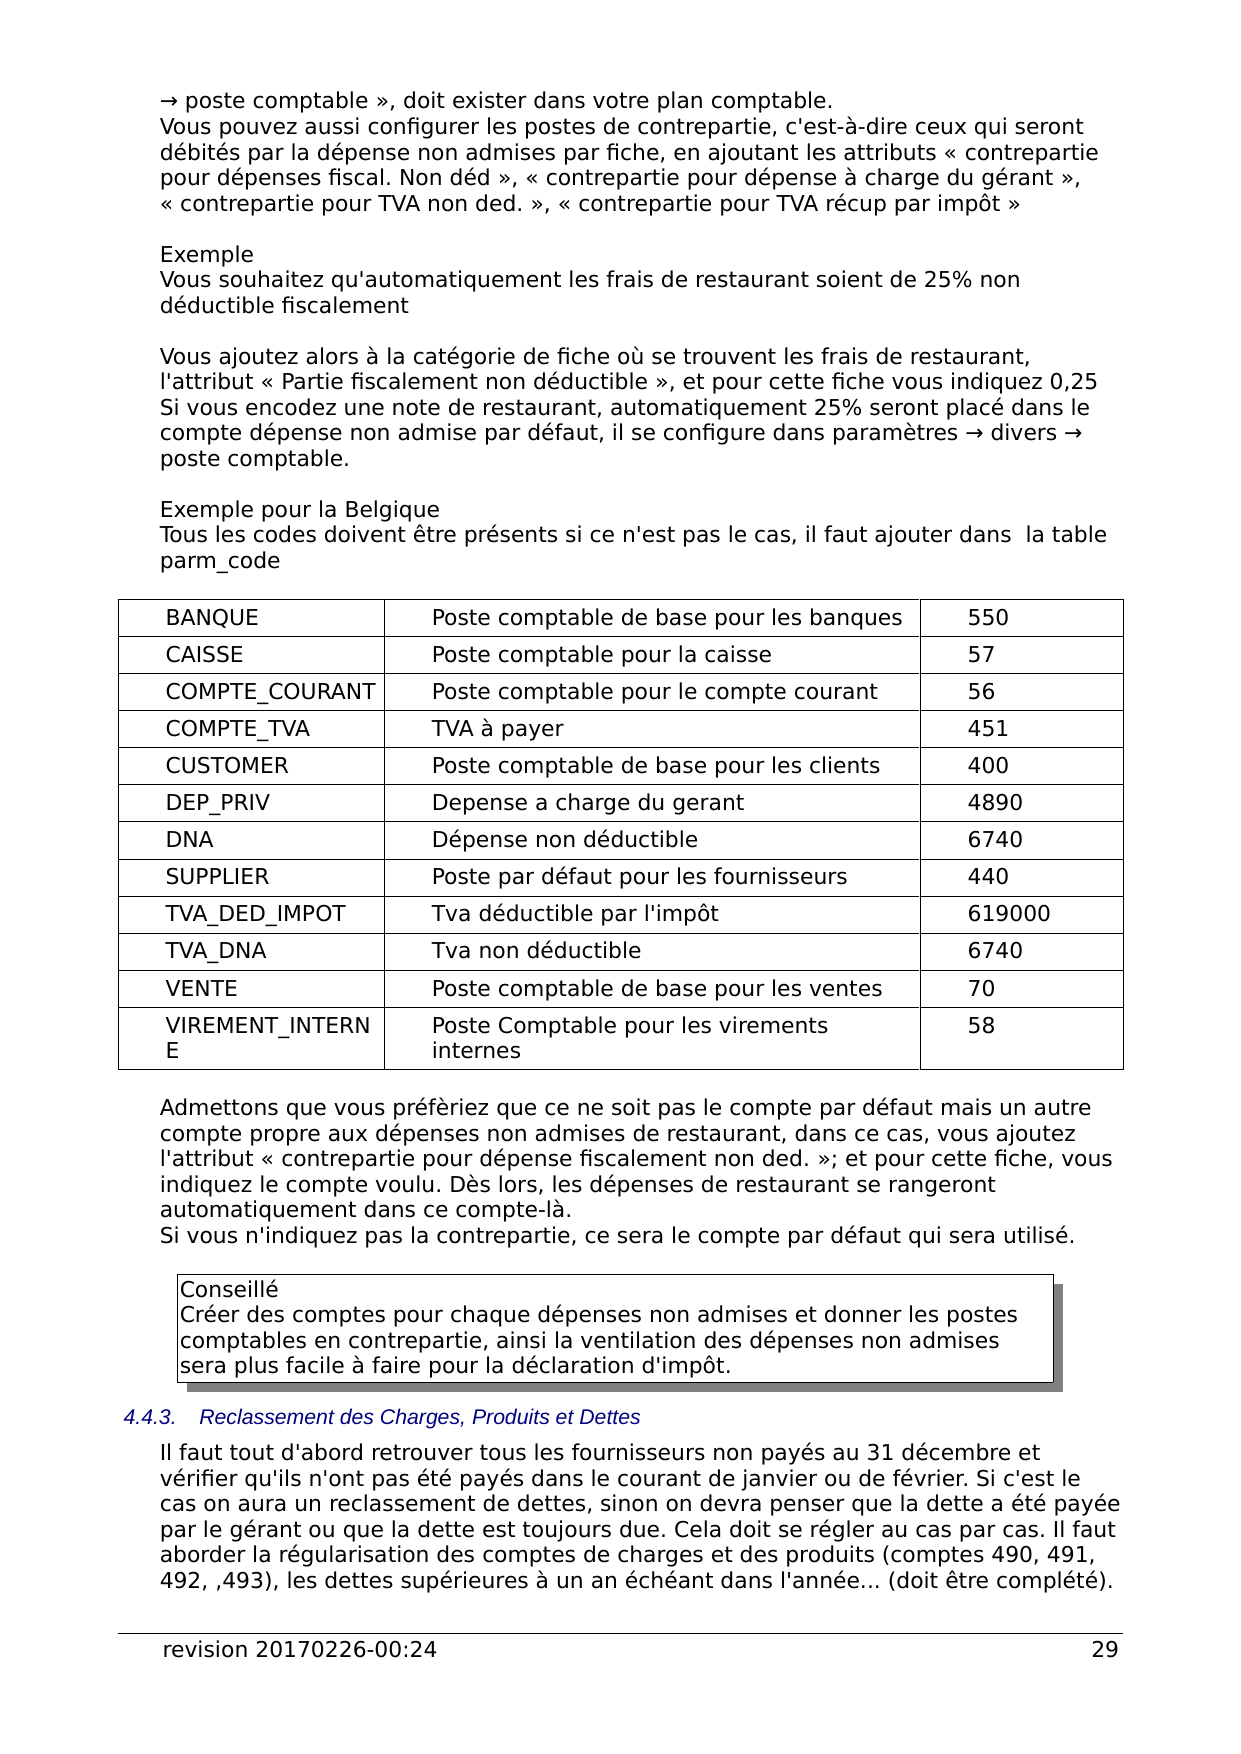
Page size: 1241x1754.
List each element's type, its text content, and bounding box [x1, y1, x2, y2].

table_cell Tva déductible par l'impôt [385, 897, 919, 933]
table_cell VENTE [119, 971, 384, 1007]
text Il faut tout d'abord retrouver tous les fournisseurs non payés au 31 décembre et vérifier qu'ils n'ont pas été payés dans le courant de janvier ou de février. Si c'est le cas on aura un reclassement de dettes, sinon on devra penser que la dette a été payée par le gérant ou que la dette est toujours due. Cela doit se régler au cas par cas. Il faut aborder la régularisation des comptes de charges et des produits (comptes 490, 491, 492, ,493), les dettes supérieures à un an échéant dans l'année... (doit être complété). [159, 1441, 1123, 1594]
table_cell Depense a charge du gerant [385, 785, 919, 821]
table_cell DNA [119, 822, 384, 859]
table_cell SUPPLIER [119, 860, 384, 896]
table_cell 4890 [921, 785, 1123, 821]
text Créer des comptes pour chaque dépenses non admises et donner les postes comptables en contrepartie, ainsi la ventilation des dépenses non admises sera plus facile à faire pour la déclaration d'impôt. [178, 1299, 1053, 1382]
table_cell 58 [921, 1008, 1123, 1069]
text Vous souhaitez qu'automatiquement les frais de restaurant soient de 25% non déductible fiscalement [159, 267, 1123, 318]
subtitle Reclassement des Charges, Produits et Dettes [117, 1404, 1123, 1429]
table_cell 57 [921, 637, 1123, 673]
text → poste comptable », doit exister dans votre plan comptable. [159, 88, 1123, 114]
text Conseillé [178, 1275, 1053, 1299]
table_cell TVA_DNA [119, 934, 384, 970]
table_cell COMPTE_TVA [119, 711, 384, 747]
table_cell 56 [921, 674, 1123, 710]
table_cell TVA à payer [385, 711, 919, 747]
table_cell Poste comptable pour la caisse [385, 637, 919, 673]
table_cell CUSTOMER [119, 748, 384, 784]
text Vous pouvez aussi configurer les postes de contrepartie, c'est-à-dire ceux qui seront débités par la dépense non admises par fiche, en ajoutant les attributs « contrepartie pour dépenses fiscal. Non déd », « contrepartie pour dépense à charge du gérant », « contrepartie pour TVA non ded. », « contrepartie pour TVA récup par impôt » [159, 114, 1123, 216]
table_cell Poste comptable pour le compte courant [385, 674, 919, 710]
text Tous les codes doivent être présents si ce n'est pas le cas, il faut ajouter dans la table parm_code [159, 522, 1123, 573]
text Si vous n'indiquez pas la contrepartie, ce sera le compte par défaut qui sera utilisé. [159, 1223, 1123, 1248]
table_cell Dépense non déductible [385, 822, 919, 859]
table_cell Tva non déductible [385, 934, 919, 970]
table_cell Poste Comptable pour les virements internes [385, 1008, 919, 1069]
table_cell 451 [921, 711, 1123, 747]
table_cell Poste comptable de base pour les clients [385, 748, 919, 784]
table_cell 70 [921, 971, 1123, 1007]
table_header 550 [921, 600, 1123, 636]
table_cell VIREMENT_INTERNE [119, 1008, 384, 1069]
text Exemple pour la Belgique [159, 497, 1123, 522]
table_cell 619000 [921, 897, 1123, 933]
text Si vous encodez une note de restaurant, automatiquement 25% seront placé dans le compte dépense non admise par défaut, il se configure dans paramètres → divers → poste comptable. [159, 395, 1123, 471]
table_cell CAISSE [119, 637, 384, 673]
table_cell 440 [921, 860, 1123, 896]
table_cell DEP_PRIV [119, 785, 384, 821]
table_cell 6740 [921, 822, 1123, 859]
text Vous ajoutez alors à la catégorie de fiche où se trouvent les frais de restaurant, l'attribut « Partie fiscalement non déductible », et pour cette fiche vous indiquez 0,25 [159, 344, 1123, 395]
table_header Poste comptable de base pour les banques [385, 600, 919, 636]
table_cell COMPTE_COURANT [119, 674, 384, 710]
table_cell 400 [921, 748, 1123, 784]
table_cell 6740 [921, 934, 1123, 970]
text Exemple [159, 242, 1123, 267]
table_cell TVA_DED_IMPOT [119, 897, 384, 933]
text Admettons que vous préfèriez que ce ne soit pas le compte par défaut mais un autre compte propre aux dépenses non admises de restaurant, dans ce cas, vous ajoutez l'attribut « contrepartie pour dépense fiscalement non ded. »; et pour cette fiche, vous indiquez le compte voulu. Dès lors, les dépenses de restaurant se rangeront automatiquement dans ce compte-là. [159, 1095, 1123, 1223]
table_cell Poste comptable de base pour les ventes [385, 971, 919, 1007]
table_header BANQUE [119, 600, 384, 636]
table_cell Poste par défaut pour les fournisseurs [385, 860, 919, 896]
